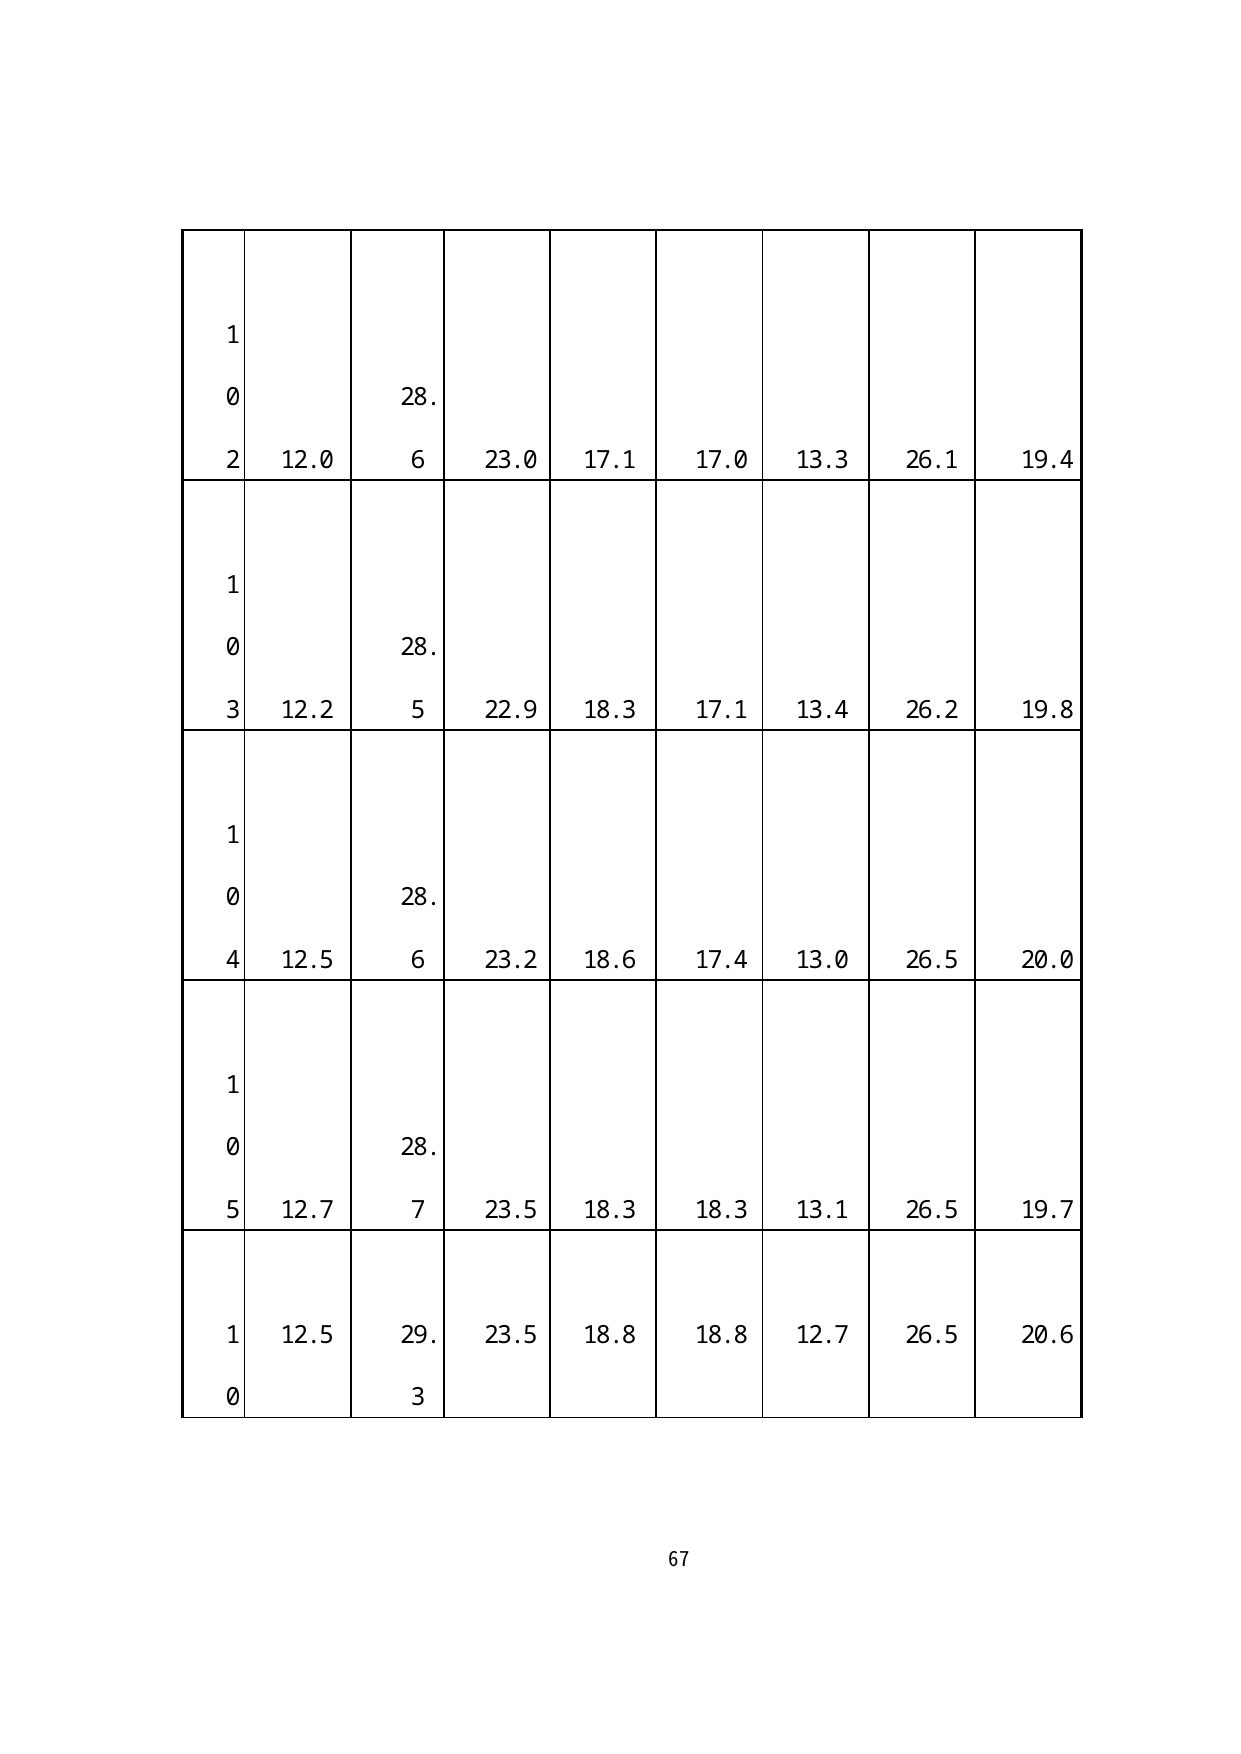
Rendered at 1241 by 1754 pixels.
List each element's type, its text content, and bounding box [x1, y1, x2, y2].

table_cell 12.0 [245, 231, 350, 479]
table_cell 26.5 [870, 731, 974, 979]
table_cell 12.5 [245, 731, 350, 979]
table_cell 104 [184, 731, 244, 979]
table_cell 18.3 [551, 981, 655, 1229]
table_cell 13.3 [763, 231, 868, 479]
table_cell 18.3 [657, 981, 762, 1229]
table_cell 13.1 [763, 981, 868, 1229]
table_cell 26.2 [870, 481, 974, 729]
table_cell 22.9 [445, 481, 549, 729]
table_cell 13.4 [763, 481, 868, 729]
table_cell 17.4 [657, 731, 762, 979]
table_cell 12.7 [763, 1231, 868, 1417]
table_cell 26.5 [870, 981, 974, 1229]
table_cell 19.4 [976, 231, 1080, 479]
table_cell 12.7 [245, 981, 350, 1229]
table_cell 103 [184, 481, 244, 729]
table_cell 23.5 [445, 981, 549, 1229]
table_cell 18.3 [551, 481, 655, 729]
table_cell 10 [184, 1231, 244, 1417]
table_cell 12.2 [245, 481, 350, 729]
table_cell 12.5 [245, 1231, 350, 1417]
table_cell 17.0 [657, 231, 762, 479]
table_cell 17.1 [551, 231, 655, 479]
table_cell 29.3 [352, 1231, 443, 1417]
table_cell 105 [184, 981, 244, 1229]
table_cell 28.7 [352, 981, 443, 1229]
table_cell 13.0 [763, 731, 868, 979]
table_cell 17.1 [657, 481, 762, 729]
table_cell 20.6 [976, 1231, 1080, 1417]
table_cell 23.0 [445, 231, 549, 479]
table_cell 18.8 [551, 1231, 655, 1417]
table_cell 19.8 [976, 481, 1080, 729]
table_cell 18.6 [551, 731, 655, 979]
table_cell 28.6 [352, 731, 443, 979]
table_cell 28.5 [352, 481, 443, 729]
table_cell 18.8 [657, 1231, 762, 1417]
table_cell 26.1 [870, 231, 974, 479]
table_cell 26.5 [870, 1231, 974, 1417]
table_cell 28.6 [352, 231, 443, 479]
table_cell 20.0 [976, 731, 1080, 979]
table_cell 23.5 [445, 1231, 549, 1417]
table_cell 19.7 [976, 981, 1080, 1229]
table_cell 102 [184, 231, 244, 479]
table_cell 23.2 [445, 731, 549, 979]
